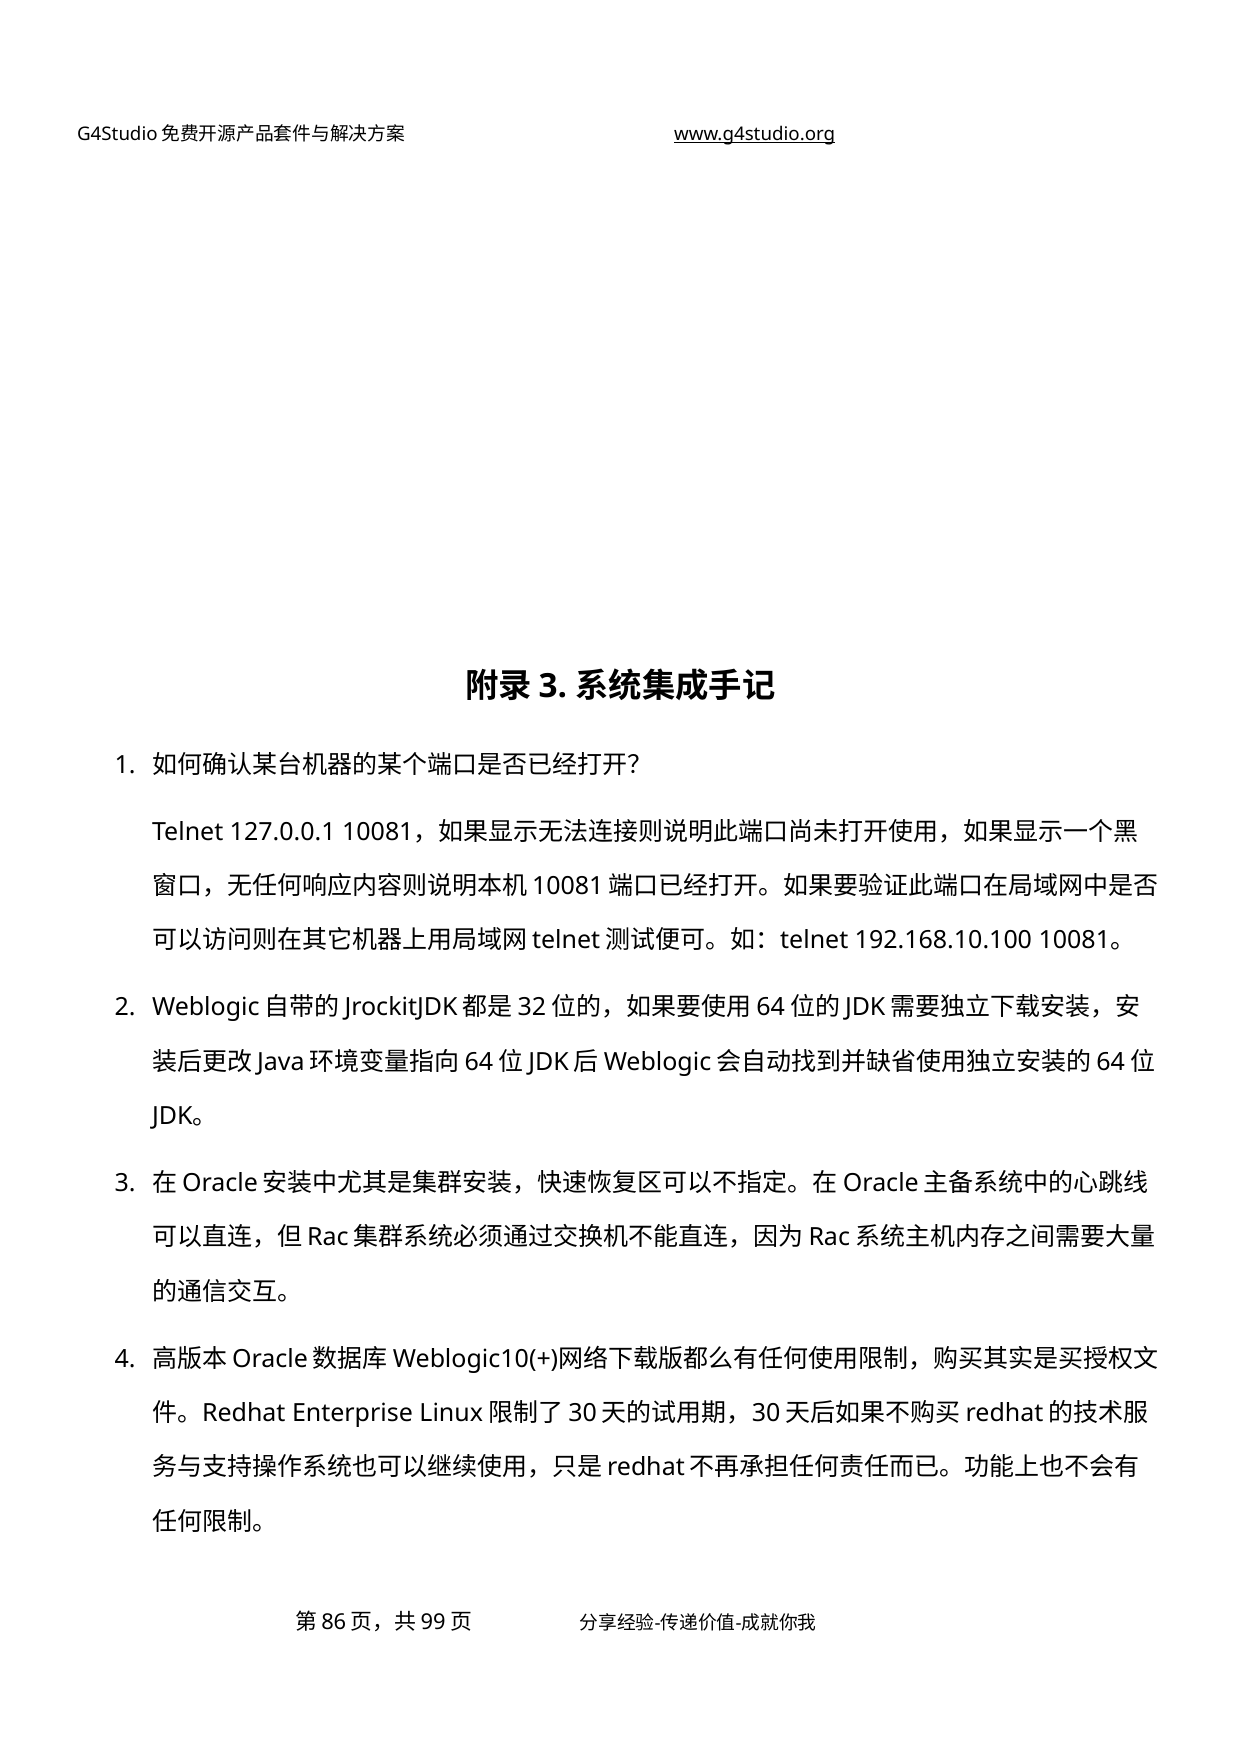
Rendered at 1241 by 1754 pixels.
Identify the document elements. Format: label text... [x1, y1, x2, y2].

list 高版本Oracle数据库Weblogic10(+)网络下载版都么有任何使用限制，购买其实是买授权文件。Redhat Enterprise Linux限制了30天的试用期，30天后如果不购买redhat的技术服务与支持操作系统也可以继续使用，只是redhat不再承担任何责任而已。功能上也不会有任何限制。 [114, 1338, 1163, 1537]
subtitle 附录3. 系统集成手记 [77, 659, 1163, 708]
list 如何确认某台机器的某个端口是否已经打开？ [114, 744, 1163, 781]
list Weblogic自带的JrockitJDK都是32位的，如果要使用64位的JDK需要独立下载安装，安装后更改Java环境变量指向64位JDK后Weblogic会自动找到并缺省使用独立安装的64位JDK。 [114, 987, 1163, 1132]
list Telnet 127.0.0.1 10081，如果显示无法连接则说明此端口尚未打开使用，如果显示一个黑窗口，无任何响应内容则说明本机10081端口已经打开。如果要验证此端口在局域网中是否可以访问则在其它机器上用局域网telnet测试便可。如：telnet 192.168.10.100 10081。 [114, 811, 1163, 956]
text [77, 175, 1163, 617]
list 在Oracle安装中尤其是集群安装，快速恢复区可以不指定。在Oracle主备系统中的心跳线可以直连，但Rac集群系统必须通过交换机不能直连，因为Rac系统主机内存之间需要大量的通信交互。 [114, 1162, 1163, 1307]
